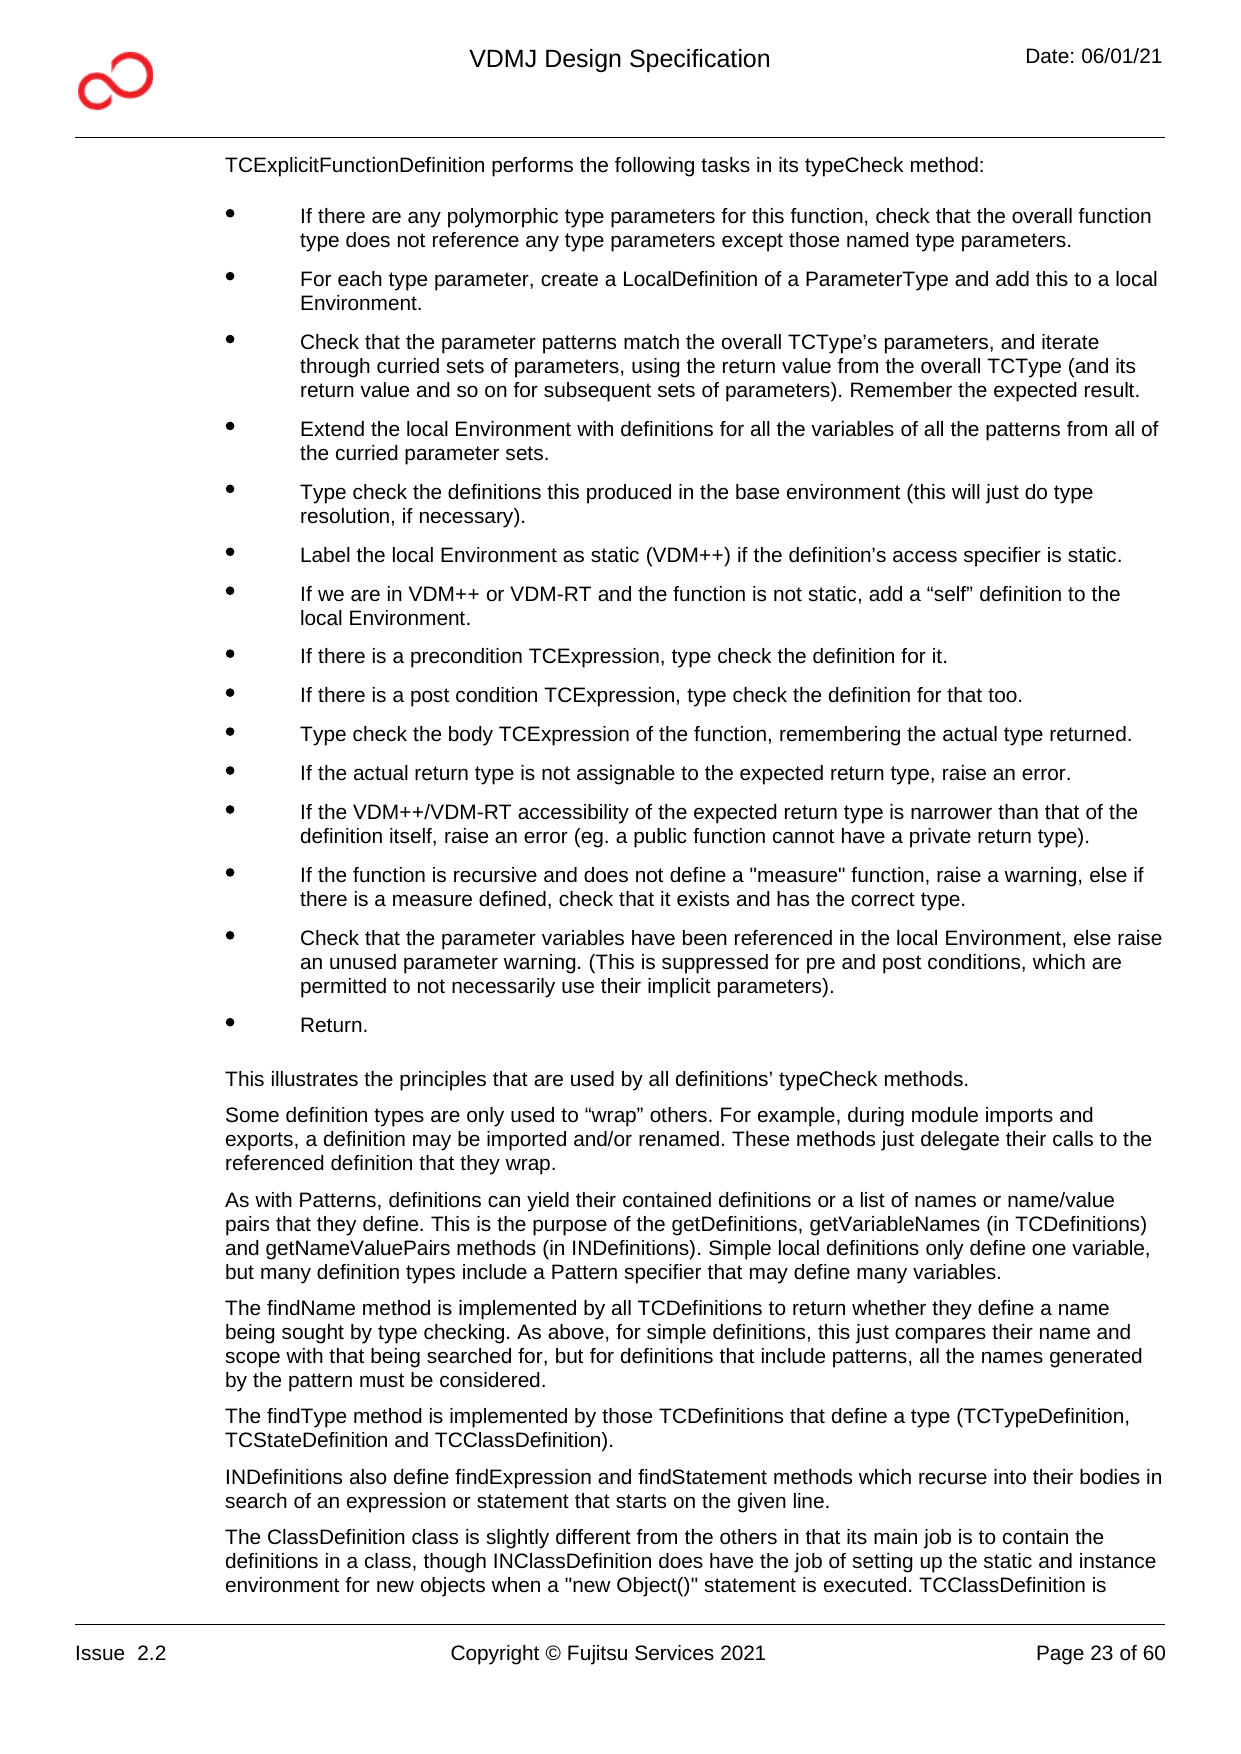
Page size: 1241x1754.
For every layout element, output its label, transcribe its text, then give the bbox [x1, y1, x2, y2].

list If the function is recursive and does not define a "measure" function, raise a warning, else if there is a measure defined, check that it exists and has the correct type. [225, 863, 1165, 911]
text TCExplicitFunctionDefinition performs the following tasks in its typeCheck method: [225, 153, 1165, 177]
text The ClassDefinition class is slightly different from the others in that its main job is to contain the definitions in a class, though INClassDefinition does have the job of setting up the static and instance environment for new objects when a "new Object()" statement is executed. TCClassDefinition is [225, 1526, 1165, 1597]
text The findType method is implemented by those TCDefinitions that define a type (TCTypeDefinition, TCStateDefinition and TCClassDefinition). [225, 1405, 1165, 1453]
list If there is a post condition TCExpression, type check the definition for that too. [225, 684, 1165, 708]
list Type check the body TCExpression of the function, remembering the actual type returned. [225, 723, 1165, 747]
text As with Patterns, definitions can yield their contained definitions or a list of names or name/value pairs that they define. This is the purpose of the getDefinitions, getVariableNames (in TCDefinitions) and getNameValuePairs methods (in INDefinitions). Simple local definitions only define one variable, but many definition types include a Pattern specifier that may define many variables. [225, 1188, 1165, 1284]
list Type check the definitions this produced in the base environment (this will just do type resolution, if necessary). [225, 480, 1165, 528]
list Return. [225, 1013, 1165, 1037]
list If the VDM++/VDM-RT accessibility of the expected return type is narrower than that of the definition itself, raise an error (eg. a public function cannot have a private return type). [225, 801, 1165, 848]
text INDefinitions also define findExpression and findStatement methods which recurse into their bodies in search of an expression or statement that starts on the given line. [225, 1465, 1165, 1513]
picture [78, 44, 153, 120]
list Extend the local Environment with definitions for all the variables of all the patterns from all of the curried parameter sets. [225, 417, 1165, 465]
list If the actual return type is not assignable to the expected return type, raise an error. [225, 762, 1165, 786]
list If we are in VDM++ or VDM-RT and the function is not static, add a “self” definition to the local Environment. [225, 582, 1165, 630]
text This illustrates the principles that are used by all definitions’ typeCheck methods. [225, 1067, 1165, 1091]
list If there are any polymorphic type parameters for this function, check that the overall function type does not reference any type parameters except those named type parameters. [225, 204, 1165, 252]
list For each type parameter, create a LocalDefinition of a ParameterType and add this to a local Environment. [225, 267, 1165, 315]
list If there is a precondition TCExpression, type check the definition for it. [225, 645, 1165, 669]
list Check that the parameter variables have been referenced in the local Environment, else raise an unused parameter warning. (This is suppressed for pre and post conditions, which are permitted to not necessarily use their implicit parameters). [225, 926, 1165, 998]
list Check that the parameter patterns match the overall TCType’s parameters, and iterate through curried sets of parameters, using the return value from the overall TCType (and its return value and so on for subsequent sets of parameters). Remember the expected result. [225, 330, 1165, 402]
text Some definition types are only used to “wrap” others. For example, during module imports and exports, a definition may be imported and/or renamed. These methods just delegate their calls to the referenced definition that they wrap. [225, 1104, 1165, 1176]
list Label the local Environment as static (VDM++) if the definition’s access specifier is static. [225, 543, 1165, 567]
text The findName method is implemented by all TCDefinitions to return whether they define a name being sought by type checking. As above, for simple definitions, this just compares their name and scope with that being searched for, but for definitions that include patterns, all the names generated by the pattern must be considered. [225, 1296, 1165, 1392]
